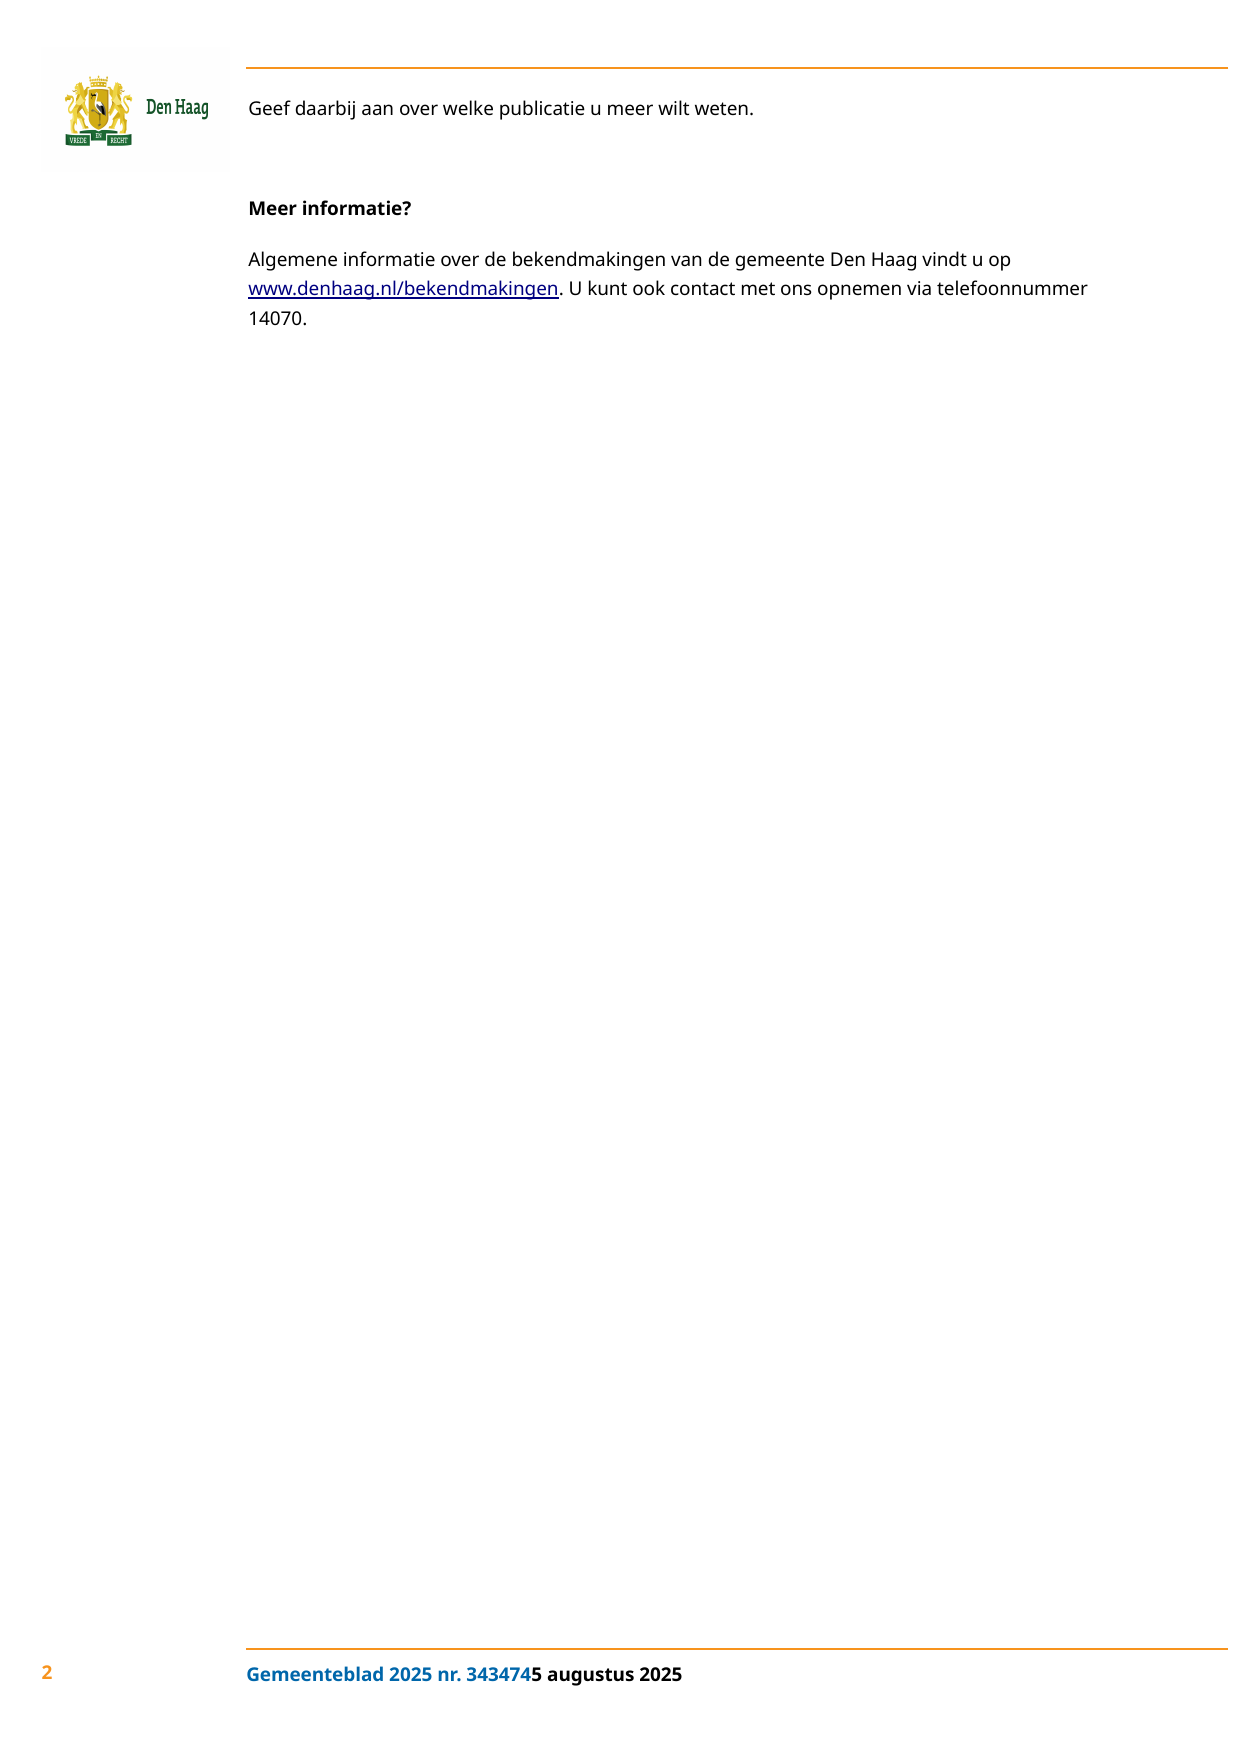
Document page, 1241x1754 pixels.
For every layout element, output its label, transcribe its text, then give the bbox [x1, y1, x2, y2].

text Algemene informatie over de bekendmakingen van de gemeente Den Haag vindt u op www.denhaag.nl/bekendmakingen. U kunt ook contact met ons opnemen via telefoonnummer 14070. [248, 246, 1152, 331]
text Geef daarbij aan over welke publicatie u meer wilt weten. [248, 95, 1152, 121]
picture [41, 47, 231, 172]
text Meer informatie? [248, 196, 1152, 221]
